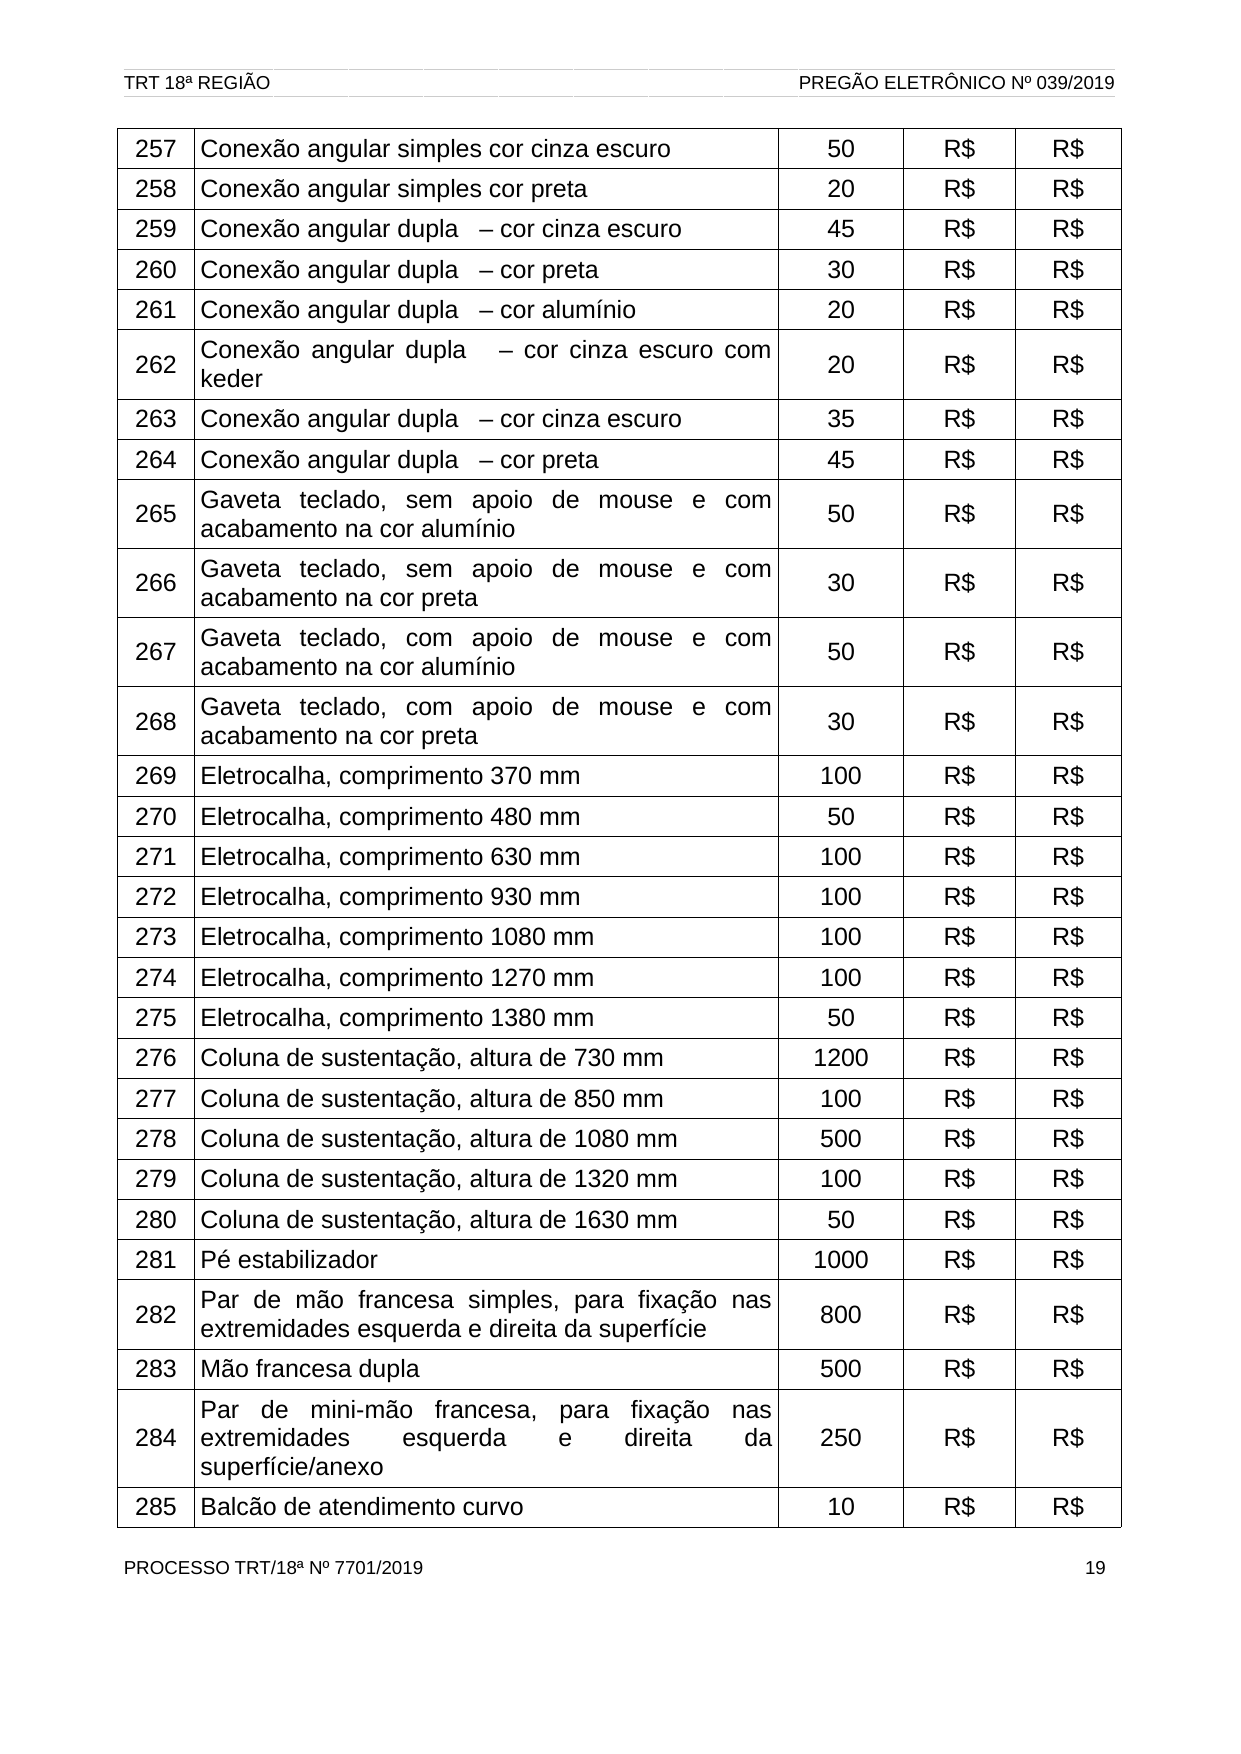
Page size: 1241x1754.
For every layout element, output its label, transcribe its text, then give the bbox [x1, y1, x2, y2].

table_cell 261 [118, 290, 194, 329]
table_cell R$ [1016, 330, 1121, 398]
table_cell 100 [779, 958, 903, 997]
table_cell R$ [904, 1488, 1015, 1527]
table_cell 50 [779, 129, 903, 168]
table_cell R$ [1016, 1350, 1121, 1389]
table_cell R$ [904, 549, 1015, 617]
table_cell 274 [118, 958, 194, 997]
table_cell Par de mão francesa simples, para fixação nas extremidades esquerda e direita da superfície [195, 1280, 778, 1348]
table_cell R$ [904, 1200, 1015, 1239]
table_cell 50 [779, 480, 903, 548]
table_cell Conexão angular dupla – cor cinza escuro [195, 210, 778, 249]
table_cell 271 [118, 837, 194, 876]
table_cell R$ [904, 1079, 1015, 1118]
table_cell Gaveta teclado, com apoio de mouse e com acabamento na cor alumínio [195, 618, 778, 686]
table_cell 20 [779, 330, 903, 398]
table_cell 268 [118, 687, 194, 755]
table_cell 30 [779, 250, 903, 289]
table_cell R$ [904, 210, 1015, 249]
table_cell 278 [118, 1119, 194, 1158]
table_cell 50 [779, 1200, 903, 1239]
table_cell 800 [779, 1280, 903, 1348]
table_cell 100 [779, 877, 903, 917]
table_cell 264 [118, 440, 194, 479]
table_cell Coluna de sustentação, altura de 1320 mm [195, 1160, 778, 1199]
table_cell 265 [118, 480, 194, 548]
table_cell R$ [1016, 1390, 1121, 1487]
table_cell R$ [904, 480, 1015, 548]
table_cell Eletrocalha, comprimento 1270 mm [195, 958, 778, 997]
table_cell 50 [779, 797, 903, 836]
table_cell R$ [904, 756, 1015, 796]
table_cell Conexão angular dupla – cor cinza escuro [195, 400, 778, 439]
table_cell 50 [779, 998, 903, 1037]
table_cell R$ [904, 998, 1015, 1037]
table_cell R$ [1016, 210, 1121, 249]
table_cell R$ [1016, 1240, 1121, 1279]
table_cell R$ [904, 290, 1015, 329]
table_cell R$ [1016, 290, 1121, 329]
table_cell 258 [118, 169, 194, 208]
table_cell R$ [1016, 549, 1121, 617]
table_cell Pé estabilizador [195, 1240, 778, 1279]
table_cell 500 [779, 1119, 903, 1158]
table_cell R$ [904, 837, 1015, 876]
table_cell R$ [904, 169, 1015, 208]
table_cell 276 [118, 1039, 194, 1078]
table_cell 270 [118, 797, 194, 836]
table_cell 45 [779, 440, 903, 479]
table_cell R$ [1016, 129, 1121, 168]
table_cell Coluna de sustentação, altura de 1630 mm [195, 1200, 778, 1239]
table_cell R$ [1016, 440, 1121, 479]
table_cell R$ [904, 1119, 1015, 1158]
table_cell Conexão angular simples cor cinza escuro [195, 129, 778, 168]
table_cell R$ [1016, 837, 1121, 876]
table_cell R$ [1016, 618, 1121, 686]
table_cell 280 [118, 1200, 194, 1239]
table_cell 257 [118, 129, 194, 168]
table_cell 100 [779, 1160, 903, 1199]
table_cell 20 [779, 169, 903, 208]
table_cell R$ [1016, 998, 1121, 1037]
table_cell Gaveta teclado, sem apoio de mouse e com acabamento na cor preta [195, 549, 778, 617]
table_cell R$ [904, 129, 1015, 168]
table_cell 281 [118, 1240, 194, 1279]
table_cell Coluna de sustentação, altura de 730 mm [195, 1039, 778, 1078]
table_cell Gaveta teclado, sem apoio de mouse e com acabamento na cor alumínio [195, 480, 778, 548]
table_cell 284 [118, 1390, 194, 1487]
table_cell 100 [779, 756, 903, 796]
table_cell R$ [904, 1039, 1015, 1078]
table_cell 282 [118, 1280, 194, 1348]
table_cell Mão francesa dupla [195, 1350, 778, 1389]
table_cell R$ [904, 1240, 1015, 1279]
table_cell 50 [779, 618, 903, 686]
table_cell 35 [779, 400, 903, 439]
table_cell Eletrocalha, comprimento 630 mm [195, 837, 778, 876]
table_cell R$ [1016, 400, 1121, 439]
table_cell Eletrocalha, comprimento 1380 mm [195, 998, 778, 1037]
table_cell Balcão de atendimento curvo [195, 1488, 778, 1527]
table_cell Eletrocalha, comprimento 1080 mm [195, 918, 778, 957]
table_cell 279 [118, 1160, 194, 1199]
table_cell 500 [779, 1350, 903, 1389]
table_cell 267 [118, 618, 194, 686]
table_cell 45 [779, 210, 903, 249]
table_cell R$ [904, 1350, 1015, 1389]
table_cell Coluna de sustentação, altura de 1080 mm [195, 1119, 778, 1158]
table_cell R$ [904, 400, 1015, 439]
table_cell R$ [1016, 958, 1121, 997]
table_cell R$ [904, 618, 1015, 686]
table_cell Eletrocalha, comprimento 930 mm [195, 877, 778, 917]
table_cell 269 [118, 756, 194, 796]
table_cell R$ [1016, 756, 1121, 796]
table_cell 20 [779, 290, 903, 329]
table_cell R$ [1016, 1079, 1121, 1118]
table_cell 1000 [779, 1240, 903, 1279]
table_cell 266 [118, 549, 194, 617]
table_cell Gaveta teclado, com apoio de mouse e com acabamento na cor preta [195, 687, 778, 755]
table_cell R$ [904, 918, 1015, 957]
table_cell R$ [904, 797, 1015, 836]
table_cell R$ [1016, 480, 1121, 548]
table_cell 262 [118, 330, 194, 398]
table_cell R$ [1016, 250, 1121, 289]
table_cell R$ [1016, 1119, 1121, 1158]
table_cell 273 [118, 918, 194, 957]
table_cell R$ [1016, 1200, 1121, 1239]
table_cell R$ [1016, 918, 1121, 957]
table_cell Conexão angular simples cor preta [195, 169, 778, 208]
table_cell R$ [1016, 877, 1121, 917]
table_cell R$ [904, 1390, 1015, 1487]
table_cell 100 [779, 918, 903, 957]
table_cell 283 [118, 1350, 194, 1389]
table_cell R$ [1016, 169, 1121, 208]
table_cell 277 [118, 1079, 194, 1118]
table_cell Conexão angular dupla – cor preta [195, 440, 778, 479]
table_cell R$ [1016, 687, 1121, 755]
table_cell R$ [1016, 1488, 1121, 1527]
table_cell 10 [779, 1488, 903, 1527]
table_cell Conexão angular dupla – cor cinza escuro com keder [195, 330, 778, 398]
table_cell Eletrocalha, comprimento 370 mm [195, 756, 778, 796]
table_cell R$ [904, 958, 1015, 997]
table_cell Conexão angular dupla – cor preta [195, 250, 778, 289]
table_cell R$ [1016, 797, 1121, 836]
table_cell 259 [118, 210, 194, 249]
table_cell 272 [118, 877, 194, 917]
table_cell Conexão angular dupla – cor alumínio [195, 290, 778, 329]
table_cell R$ [1016, 1160, 1121, 1199]
table_cell R$ [904, 877, 1015, 917]
table_cell 285 [118, 1488, 194, 1527]
table_cell Par de mini-mão francesa, para fixação nas extremidades esquerda e direita da superfície/anexo [195, 1390, 778, 1487]
table_cell 1200 [779, 1039, 903, 1078]
table_cell R$ [904, 687, 1015, 755]
table_cell R$ [1016, 1039, 1121, 1078]
table_cell 100 [779, 1079, 903, 1118]
table_cell R$ [904, 250, 1015, 289]
table_cell R$ [904, 330, 1015, 398]
table_cell 263 [118, 400, 194, 439]
table_cell R$ [904, 440, 1015, 479]
table_cell Coluna de sustentação, altura de 850 mm [195, 1079, 778, 1118]
table_cell R$ [904, 1280, 1015, 1348]
table_cell R$ [1016, 1280, 1121, 1348]
table_cell 260 [118, 250, 194, 289]
table_cell Eletrocalha, comprimento 480 mm [195, 797, 778, 836]
table_cell 275 [118, 998, 194, 1037]
table_cell R$ [904, 1160, 1015, 1199]
table_cell 250 [779, 1390, 903, 1487]
table_cell 100 [779, 837, 903, 876]
table_cell 30 [779, 549, 903, 617]
table_cell 30 [779, 687, 903, 755]
